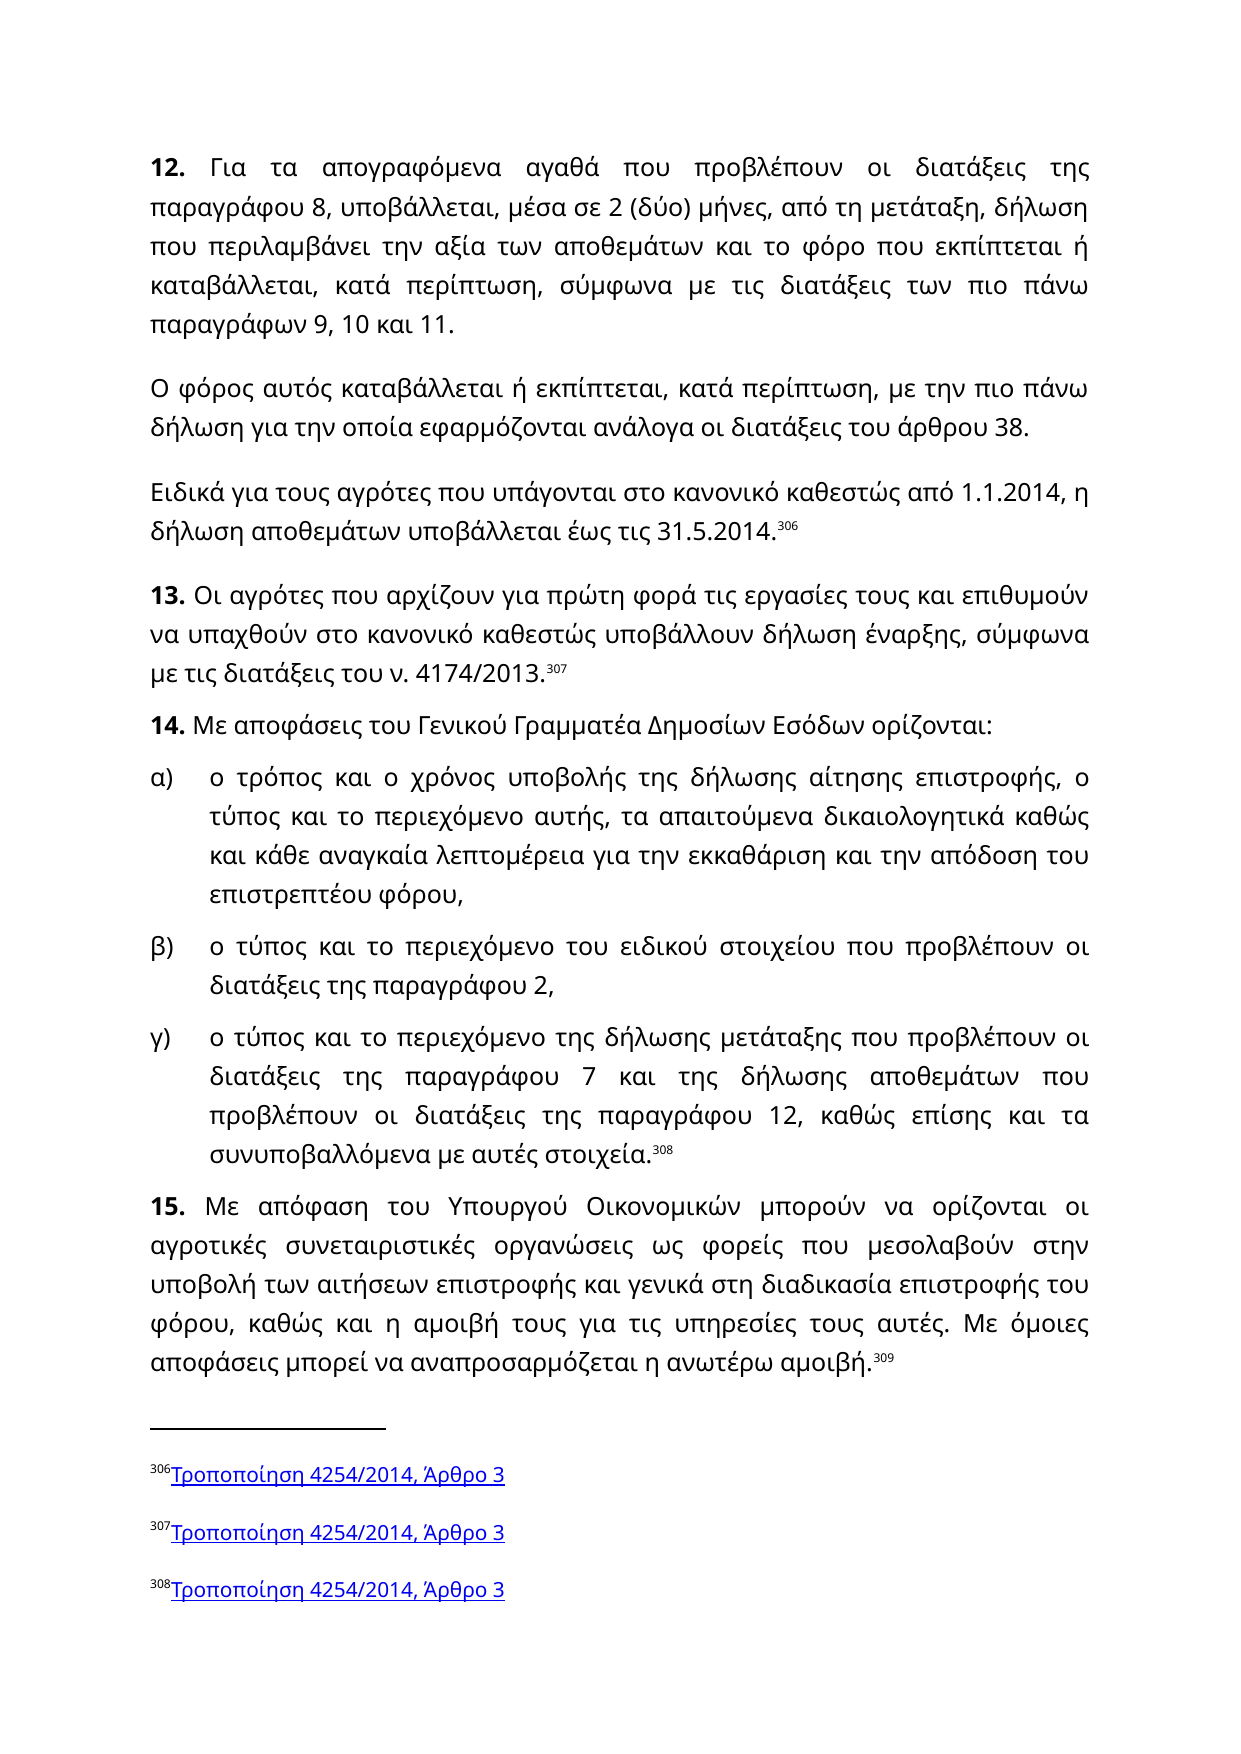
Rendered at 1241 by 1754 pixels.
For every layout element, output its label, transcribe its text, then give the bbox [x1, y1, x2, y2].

list α) ο τρόπος και ο χρόνος υποβολής της δήλωσης αίτησης επιστροφής, ο τύπος και το περιεχόμενο αυτής, τα απαιτούμενα δικαιολογητικά καθώς και κάθε αναγκαία λεπτομέρεια για την εκκαθάριση και την απόδοση του επιστρεπτέου φόρου, [150, 759, 1090, 911]
text Ο φόρος αυτός καταβάλλεται ή εκπίπτεται, κατά περίπτωση, με την πιο πάνω δήλωση για την οποία εφαρμόζονται ανάλογα οι διατάξεις του άρθρου 38. [150, 371, 1090, 444]
list β) ο τύπος και το περιεχόμενο του ειδικού στοιχείου που προβλέπουν οι διατάξεις της παραγράφου 2, [150, 928, 1090, 1002]
text 12. Για τα απογραφόμενα αγαθά που προβλέπουν οι διατάξεις της παραγράφου 8, υποβάλλεται, μέσα σε 2 (δύο) μήνες, από τη μετάταξη, δήλωση που περιλαμβάνει την αξία των αποθεμάτων και το φόρο που εκπίπτεται ή καταβάλλεται, κατά περίπτωση, σύμφωνα με τις διατάξεις των πιο πάνω παραγράφων 9, 10 και 11. [150, 150, 1090, 341]
text Ειδικά για τους αγρότες που υπάγονται στο κανονικό καθεστώς από 1.1.2014, η δήλωση αποθεμάτων υποβάλλεται έως τις 31.5.2014. [150, 474, 1090, 547]
text 15. Με απόφαση του Υπουργού Οικονομικών μπορούν να ορίζονται οι αγροτικές συνεταιριστικές οργανώσεις ως φορείς που μεσολαβούν στην υποβολή των αιτήσεων επιστροφής και γενικά στη διαδικασία επιστροφής του φόρου, καθώς και η αμοιβή τους για τις υπηρεσίες τους αυτές. Με όμοιες αποφάσεις μπορεί να αναπροσαρμόζεται η ανωτέρω αμοιβή. [150, 1188, 1090, 1379]
text 13. Οι αγρότες που αρχίζουν για πρώτη φορά τις εργασίες τους και επιθυμούν να υπαχθούν στο κανονικό καθεστώς υποβάλλουν δήλωση έναρξης, σύμφωνα με τις διατάξεις του ν. 4174/2013. [150, 577, 1090, 690]
list γ) ο τύπος και το περιεχόμενο της δήλωσης μετάταξης που προβλέπουν οι διατάξεις της παραγράφου 7 και της δήλωσης αποθεμάτων που προβλέπουν οι διατάξεις της παραγράφου 12, καθώς επίσης και τα συνυποβαλλόμενα με αυτές στοιχεία. [150, 1019, 1090, 1171]
text Τροποποίηση 4254/2014, Άρθρο 3 [150, 1576, 1090, 1604]
text Τροποποίηση 4254/2014, Άρθρο 3 [150, 1518, 1090, 1546]
text 14. Με αποφάσεις του Γενικού Γραμματέα Δημοσίων Εσόδων ορίζονται: [150, 707, 1090, 742]
text Τροποποίηση 4254/2014, Άρθρο 3 [150, 1460, 1090, 1489]
